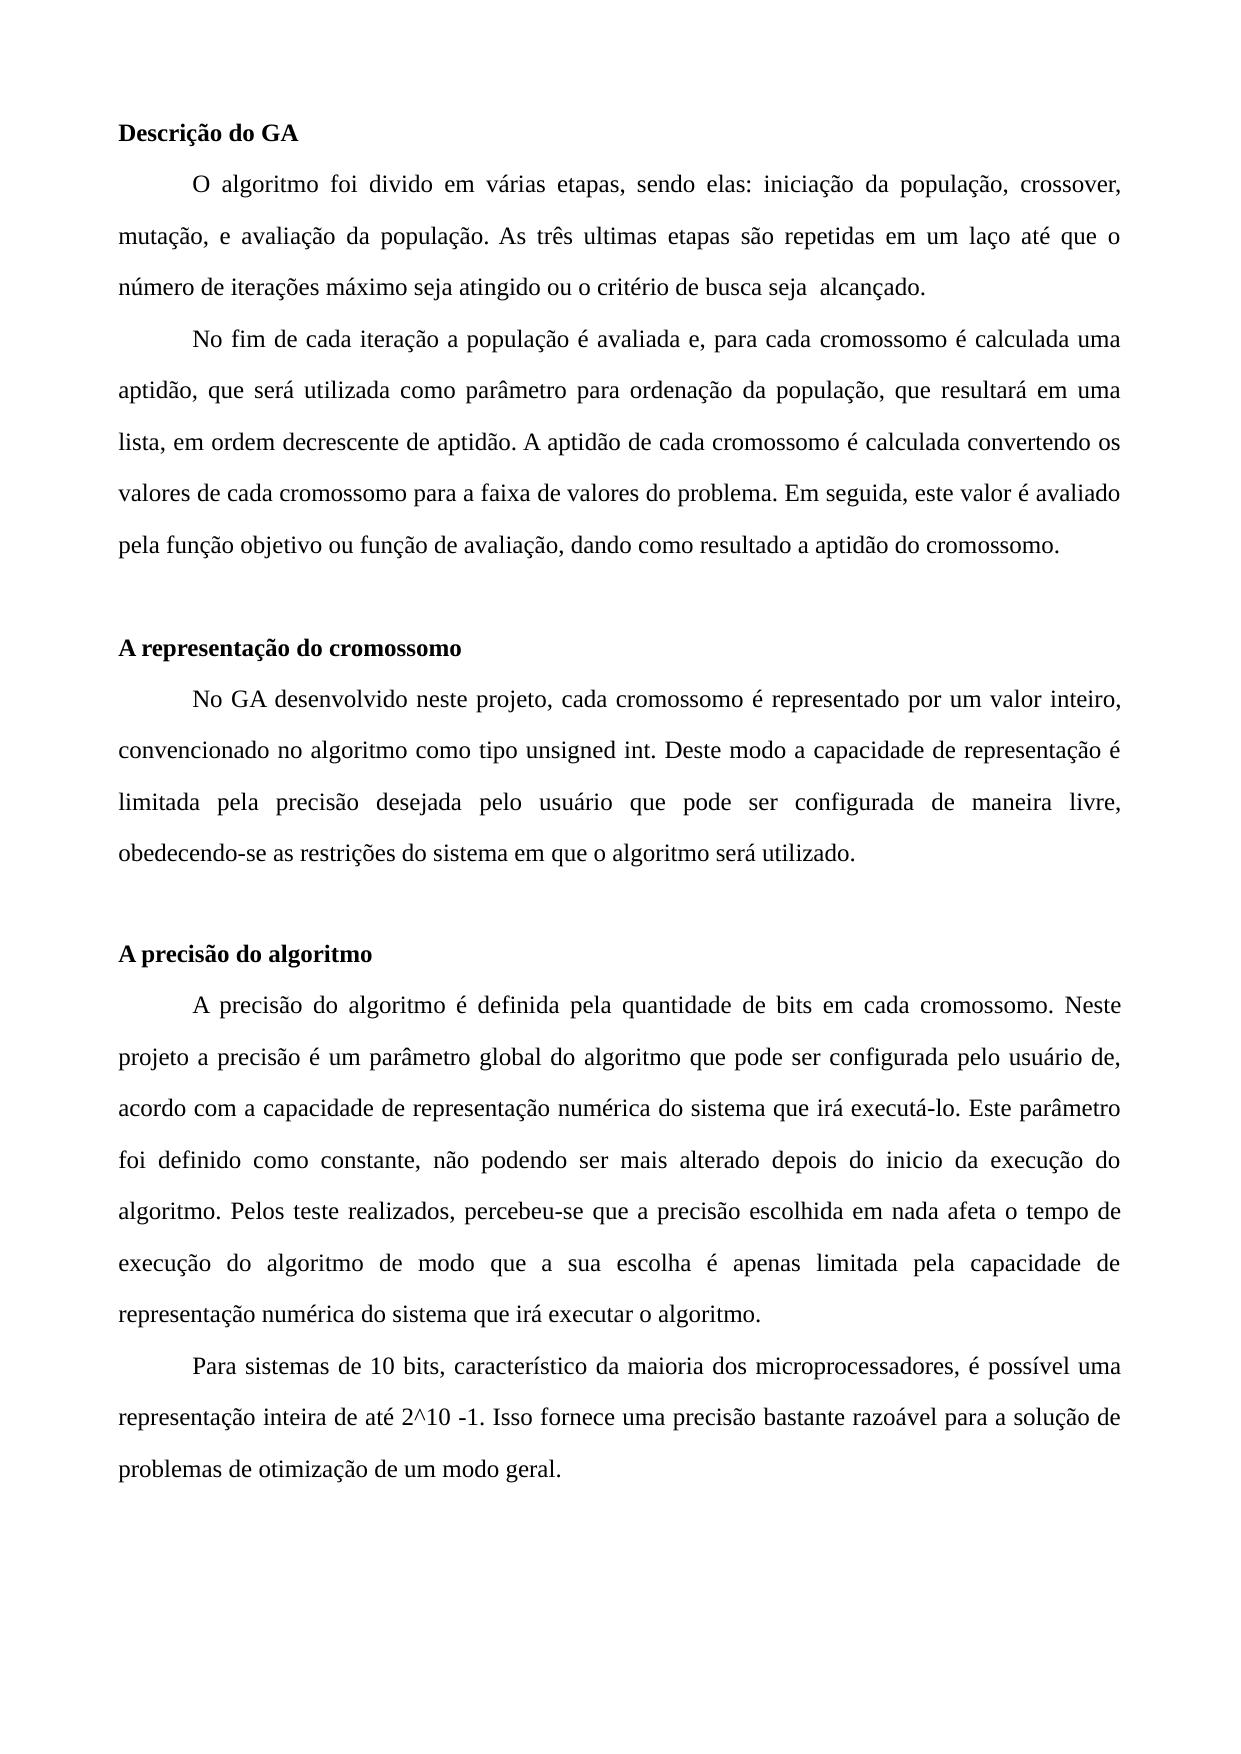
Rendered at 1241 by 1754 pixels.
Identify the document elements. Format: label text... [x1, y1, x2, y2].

text A precisão do algoritmo é definida pela quantidade de bits em cada cromossomo. Neste projeto a precisão é um parâmetro global do algoritmo que pode ser configurada pelo usuário de, acordo com a capacidade de representação numérica do sistema que irá executá-lo. Este parâmetro foi definido como constante, não podendo ser mais alterado depois do inicio da execução do algoritmo. Pelos teste realizados, percebeu-se que a precisão escolhida em nada afeta o tempo de execução do algoritmo de modo que a sua escolha é apenas limitada pela capacidade de representação numérica do sistema que irá executar o algoritmo. [118, 991, 1122, 1328]
text No GA desenvolvido neste projeto, cada cromossomo é representado por um valor inteiro, convencionado no algoritmo como tipo unsigned int. Deste modo a capacidade de representação é limitada pela precisão desejada pelo usuário que pode ser configurada de maneira livre, obedecendo-se as restrições do sistema em que o algoritmo será utilizado. [118, 684, 1122, 867]
text A representação do cromossomo [118, 633, 1122, 661]
text O algoritmo foi divido em várias etapas, sendo elas: iniciação da população, crossover, mutação, e avaliação da população. As três ultimas etapas são repetidas em um laço até que o número de iterações máximo seja atingido ou o critério de busca seja alcançado. [118, 169, 1122, 301]
text No fim de cada iteração a população é avaliada e, para cada cromossomo é calculada uma aptidão, que será utilizada como parâmetro para ordenação da população, que resultará em uma lista, em ordem decrescente de aptidão. A aptidão de cada cromossomo é calculada convertendo os valores de cada cromossomo para a faixa de valores do problema. Em seguida, este valor é avaliado pela função objetivo ou função de avaliação, dando como resultado a aptidão do cromossomo. [118, 324, 1122, 558]
text Para sistemas de 10 bits, característico da maioria dos microprocessadores, é possível uma representação inteira de até 2^10 -1. Isso fornece uma precisão bastante razoável para a solução de problemas de otimização de um modo geral. [118, 1351, 1122, 1482]
text Descrição do GA [118, 118, 1122, 147]
text A precisão do algoritmo [118, 939, 1122, 968]
